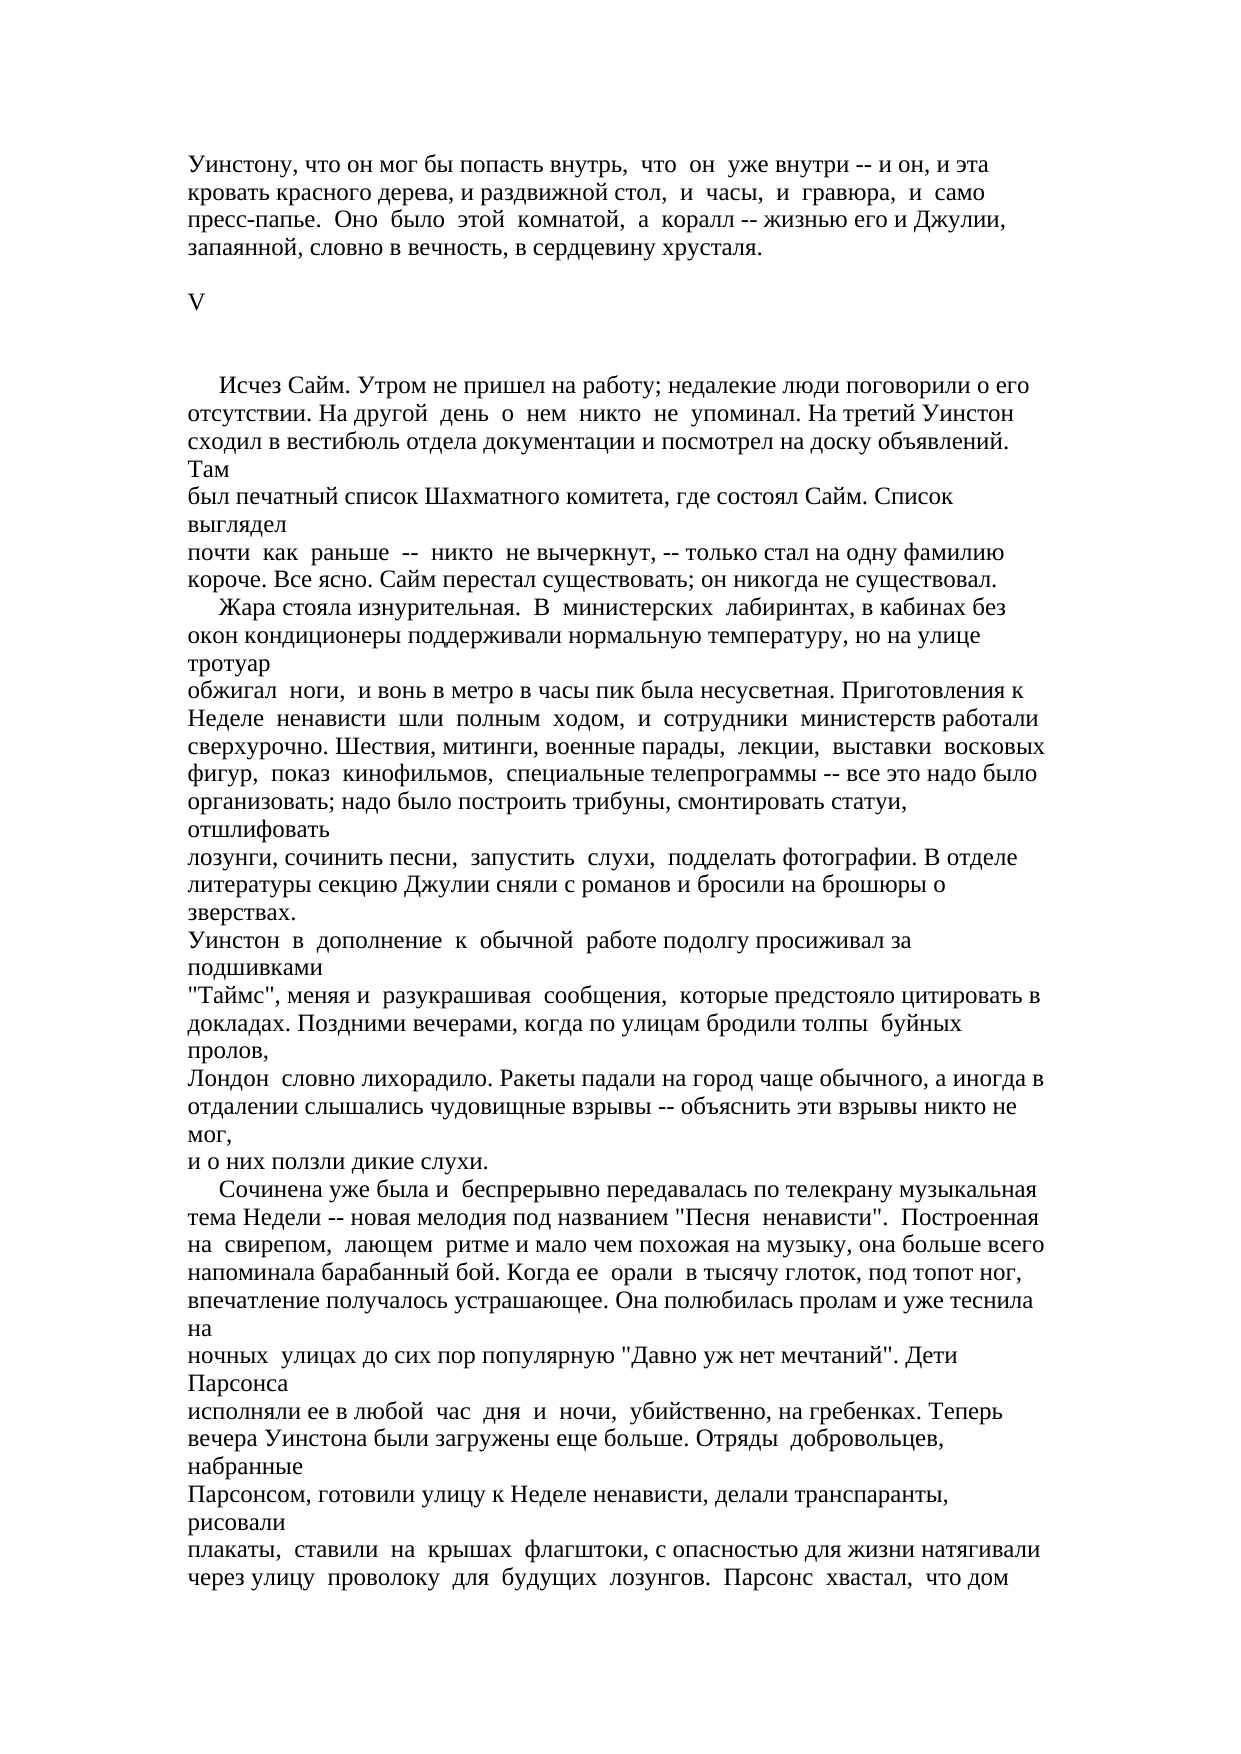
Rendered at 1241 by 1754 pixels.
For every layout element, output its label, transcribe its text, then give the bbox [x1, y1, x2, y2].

text и о них ползли дикие слухи. [187, 1147, 1053, 1175]
text Неделе ненависти шли полным ходом, и сотрудники министерств работали [187, 704, 1053, 732]
text V [187, 288, 1053, 316]
text Парсонсом, готовили улицу к Неделе ненависти, делали транспаранты, рисовали [187, 1480, 1053, 1535]
text "Таймс", меняя и разукрашивая сообщения, которые предстояло цитировать в [187, 981, 1053, 1009]
text напоминала барабанный бой. Когда ее орали в тысячу глоток, под топот ног, [187, 1258, 1053, 1286]
text отдалении слышались чудовищные взрывы -- объяснить эти взрывы никто не мог, [187, 1092, 1053, 1147]
text через улицу проволоку для будущих лозунгов. Парсонс хвастал, что дом [187, 1563, 1053, 1591]
text вечера Уинстона были загружены еще больше. Отряды добровольцев, набранные [187, 1424, 1053, 1480]
text сверхурочно. Шествия, митинги, военные парады, лекции, выставки восковых [187, 732, 1053, 759]
text фигур, показ кинофильмов, специальные телепрограммы -- все это надо было [187, 759, 1053, 787]
text Лондон словно лихорадило. Ракеты падали на город чаще обычного, а иногда в [187, 1064, 1053, 1092]
text тема Недели -- новая мелодия под названием "Песня ненависти". Построенная [187, 1203, 1053, 1231]
text короче. Все ясно. Сайм перестал существовать; он никогда не существовал. [187, 566, 1053, 593]
text впечатление получалось устрашающее. Она полюбилась пролам и уже теснила на [187, 1286, 1053, 1341]
text плакаты, ставили на крышах флагштоки, с опасностью для жизни натягивали [187, 1535, 1053, 1563]
text литературы секцию Джулии сняли с романов и бросили на брошюры о зверствах. [187, 870, 1053, 926]
text запаянной, словно в вечность, в сердцевину хрусталя. [187, 233, 1053, 261]
text организовать; надо было построить трибуны, смонтировать статуи, отшлифовать [187, 787, 1053, 843]
text Сочинена уже была и беспрерывно передавалась по телекрану музыкальная [187, 1175, 1053, 1203]
text Жара стояла изнурительная. В министерских лабиринтах, в кабинах без [187, 593, 1053, 621]
text кровать красного дерева, и раздвижной стол, и часы, и гравюра, и само [187, 178, 1053, 205]
text обжигал ноги, и вонь в метро в часы пик была несусветная. Приготовления к [187, 676, 1053, 704]
text лозунги, сочинить песни, запустить слухи, подделать фотографии. В отделе [187, 843, 1053, 870]
text исполняли ее в любой час дня и ночи, убийственно, на гребенках. Теперь [187, 1397, 1053, 1424]
text окон кондиционеры поддерживали нормальную температуру, но на улице тротуар [187, 621, 1053, 676]
text сходил в вестибюль отдела документации и посмотрел на доску объявлений. Там [187, 427, 1053, 482]
text Исчез Сайм. Утром не пришел на работу; недалекие люди поговорили о его [187, 372, 1053, 399]
text докладах. Поздними вечерами, когда по улицам бродили толпы буйных пролов, [187, 1009, 1053, 1064]
text был печатный список Шахматного комитета, где состоял Сайм. Список выглядел [187, 482, 1053, 538]
text почти как раньше -- никто не вычеркнут, -- только стал на одну фамилию [187, 538, 1053, 566]
text Уинстон в дополнение к обычной работе подолгу просиживал за подшивками [187, 926, 1053, 981]
text пресс-папье. Оно было этой комнатой, а коралл -- жизнью его и Джулии, [187, 205, 1053, 233]
text Уинстону, что он мог бы попасть внутрь, что он уже внутри -- и он, и эта [187, 150, 1053, 178]
text на свирепом, лающем ритме и мало чем похожая на музыку, она больше всего [187, 1231, 1053, 1258]
text отсутствии. На другой день о нем никто не упоминал. На третий Уинстон [187, 399, 1053, 427]
text ночных улицах до сих пор популярную "Давно уж нет мечтаний". Дети Парсонса [187, 1341, 1053, 1397]
